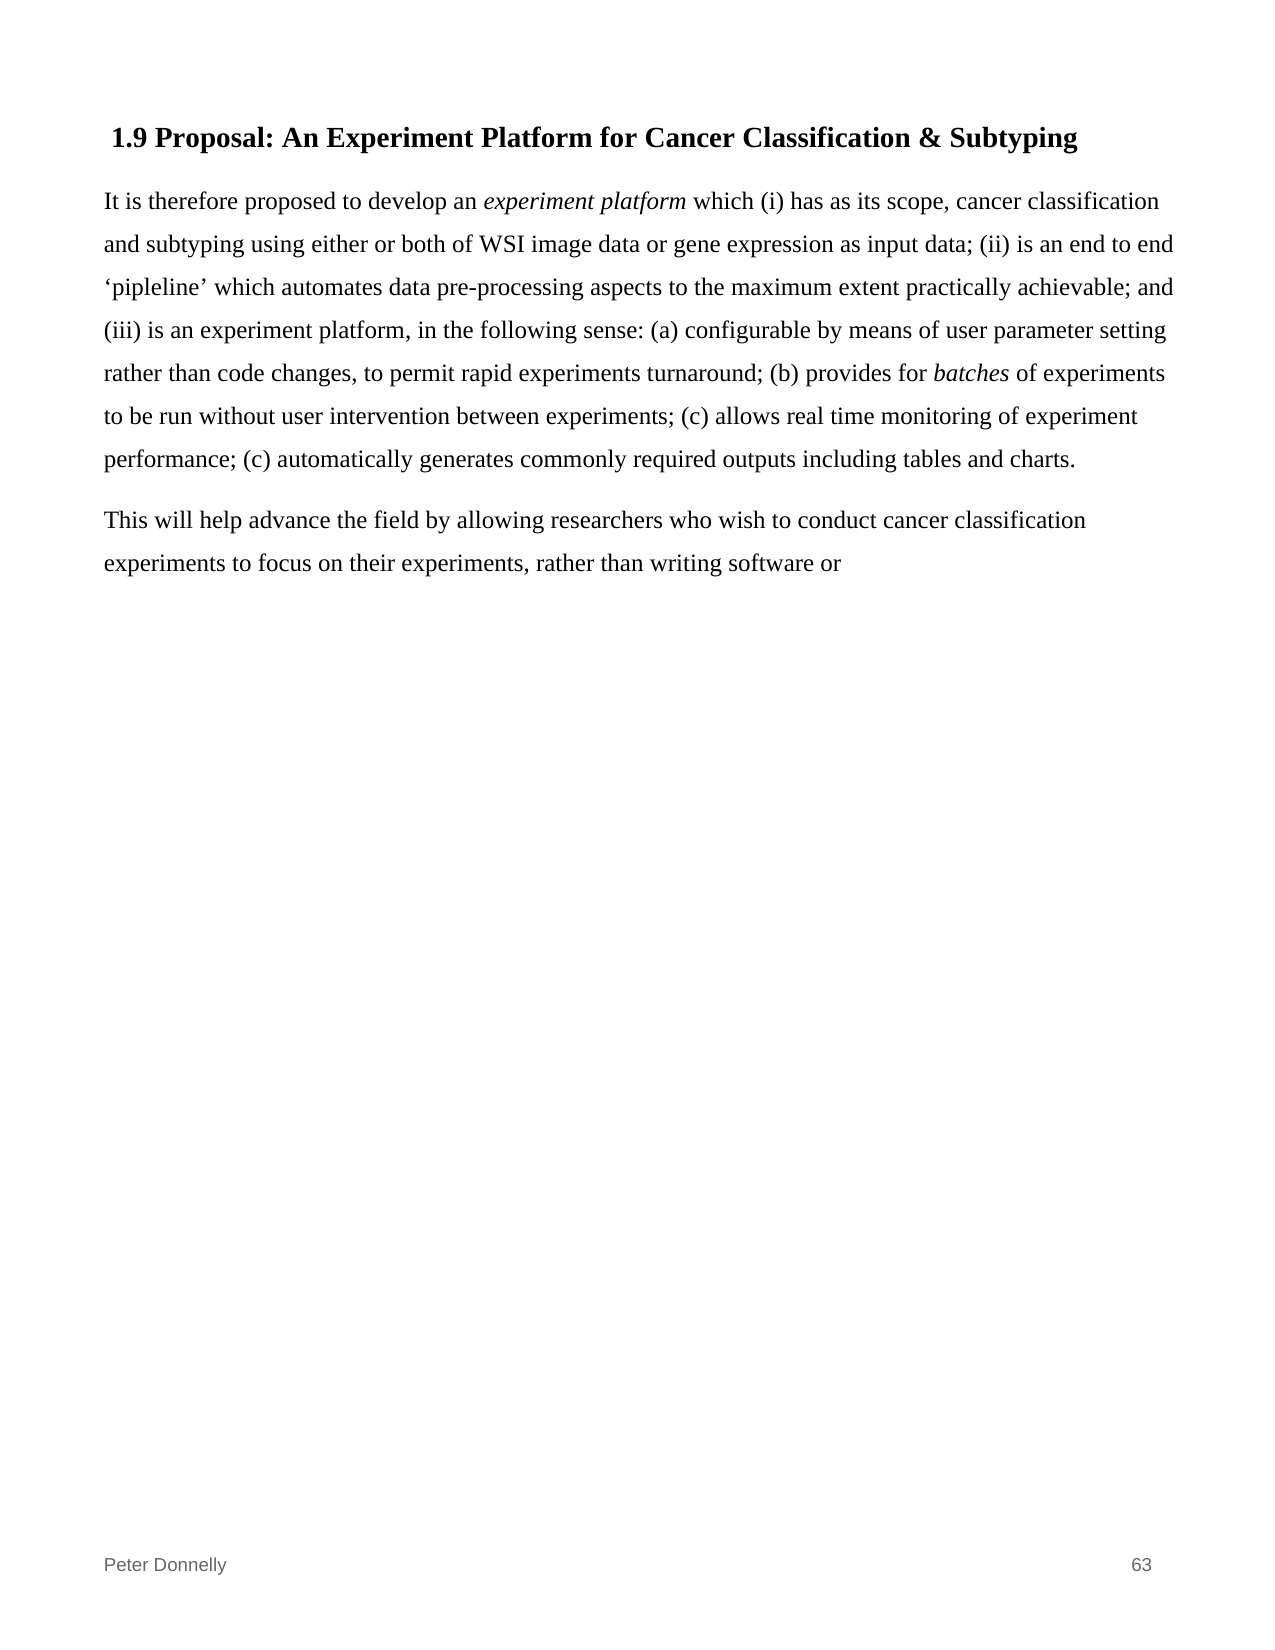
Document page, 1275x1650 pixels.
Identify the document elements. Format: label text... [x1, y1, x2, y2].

text It is therefore proposed to develop an experiment platform which (i) has as its scope, cancer classification and subtyping using either or both of WSI image data or gene expression as input data; (ii) is an end to end ‘pipleline’ which automates data pre-processing aspects to the maximum extent practically achievable; and (iii) is an experiment platform, in the following sense: (a) configurable by means of user parameter setting rather than code changes, to permit rapid experiments turnaround; (b) provides for batches of experiments to be run without user intervention between experiments; (c) allows real time monitoring of experiment performance; (c) automatically generates commonly required outputs including tables and charts. [103, 186, 1181, 473]
subtitle Proposal: An Experiment Platform for Cancer Classification & Subtyping [103, 120, 1181, 153]
text This will help advance the field by allowing researchers who wish to conduct cancer classification experiments to focus on their experiments, rather than writing software or [103, 505, 1181, 577]
